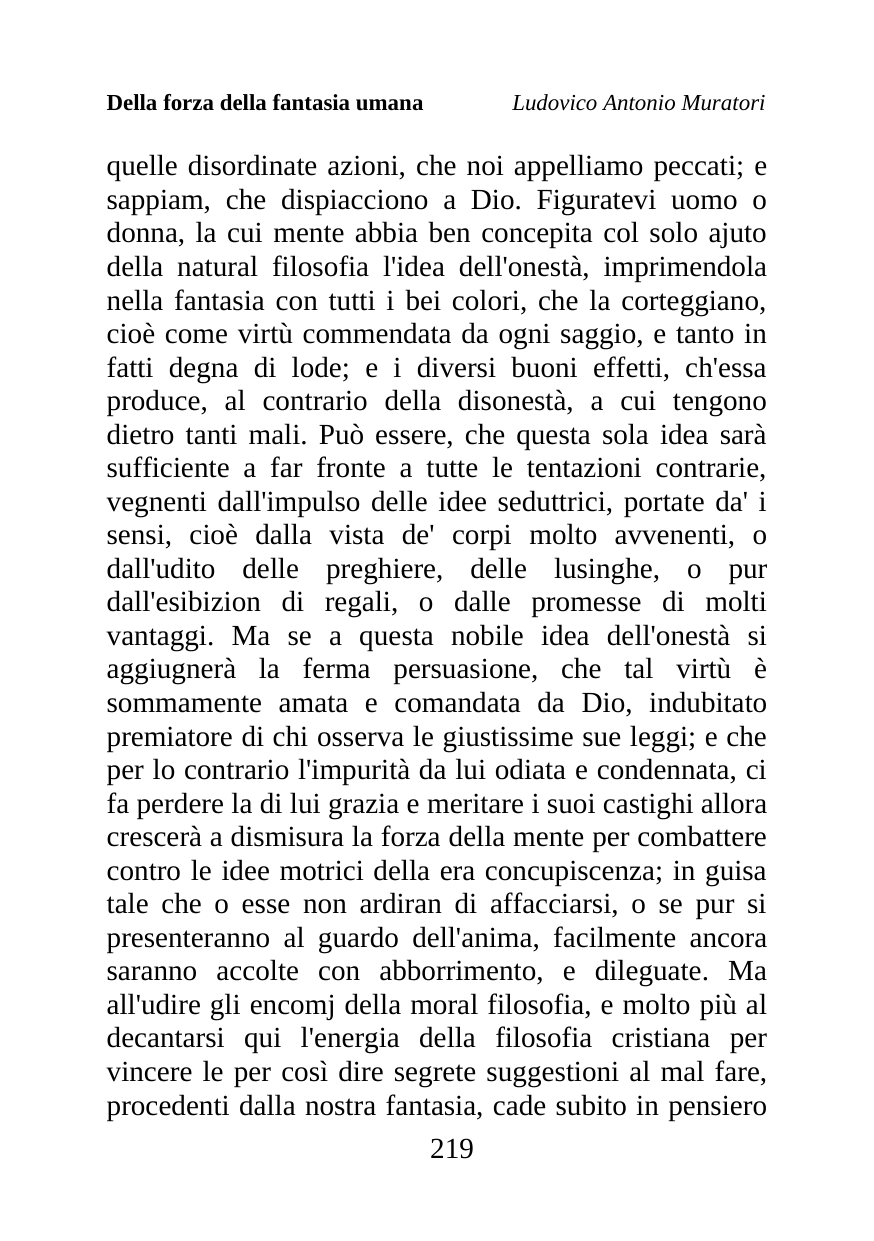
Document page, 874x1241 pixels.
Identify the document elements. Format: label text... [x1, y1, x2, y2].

text quelle disordinate azioni, che noi appelliamo peccati; e sappiam, che dispiacciono a Dio. Figuratevi uomo o donna, la cui mente abbia ben concepita col solo ajuto della natural filosofia l'idea dell'onestà, imprimendola nella fantasia con tutti i bei colori, che la corteggiano, cioè come virtù commendata da ogni saggio, e tanto in fatti degna di lode; e i diversi buoni effetti, ch'essa produce, al contrario della disonestà, a cui tengono dietro tanti mali. Può essere, che questa sola idea sarà sufficiente a far fronte a tutte le tentazioni contrarie, vegnenti dall'impulso delle idee seduttrici, portate da' i sensi, cioè dalla vista de' corpi molto avvenenti, o dall'udito delle preghiere, delle lusinghe, o pur dall'esibizion di regali, o dalle promesse di molti vantaggi. Ma se a questa nobile idea dell'onestà si aggiugnerà la ferma persuasione, che tal virtù è sommamente amata e comandata da Dio, indubitato premiatore di chi osserva le giustissime sue leggi; e che per lo contrario l'impurità da lui odiata e condennata, ci fa perdere la di lui grazia e meritare i suoi castighi allora crescerà a dismisura la forza della mente per combattere contro le idee motrici della era concupiscenza; in guisa tale che o esse non ardiran di affacciarsi, o se pur si presenteranno al guardo dell'anima, facilmente ancora saranno accolte con abborrimento, e dileguate. Ma all'udire gli encomj della moral filosofia, e molto più al decantarsi qui l'energia della filosofia cristiana per vincere le per così dire segrete suggestioni al mal fare, procedenti dalla nostra fantasia, cade subito in pensiero [106, 148, 768, 1121]
